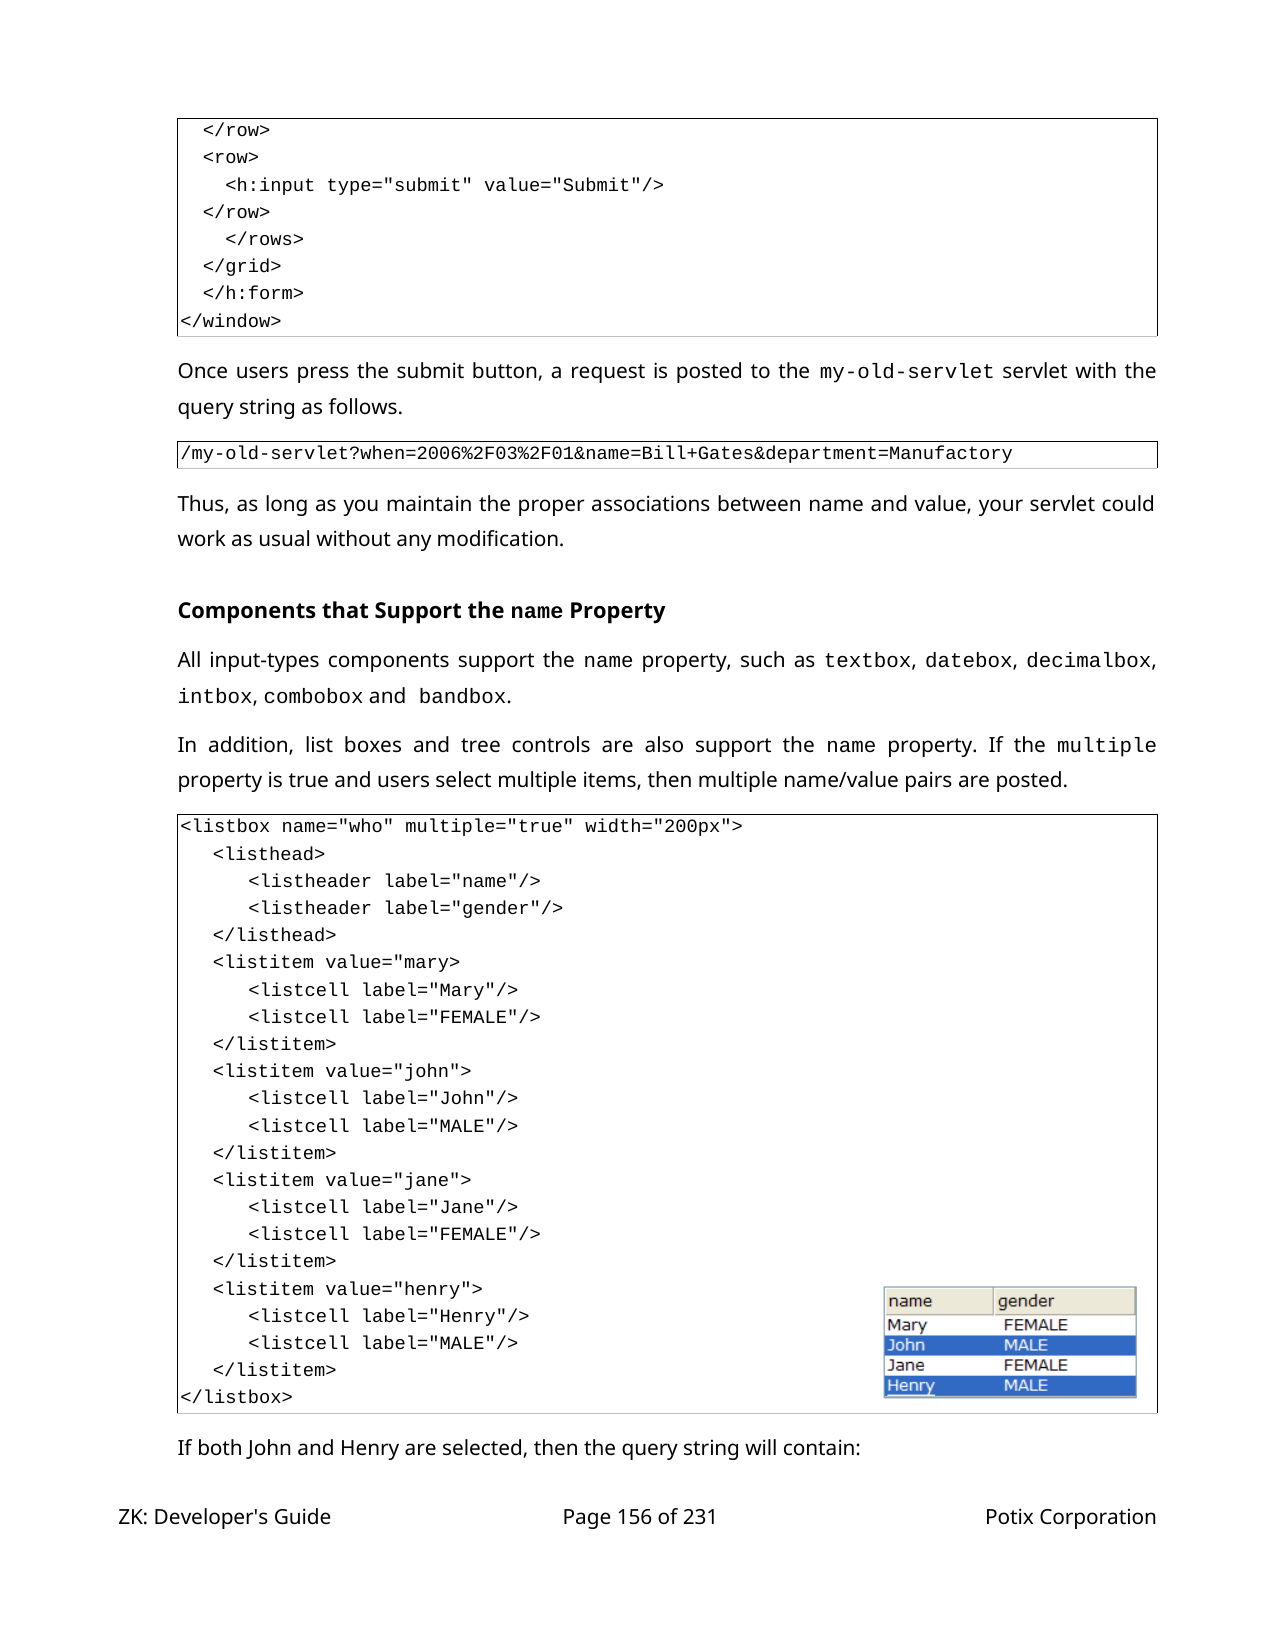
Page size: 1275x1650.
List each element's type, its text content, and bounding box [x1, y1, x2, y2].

text <listitem value="jane"> [178, 1168, 1157, 1192]
text </window> [178, 308, 1157, 336]
text <listhead> [178, 842, 1157, 866]
text <listcell label="John"/> [178, 1086, 1157, 1111]
text </listitem> [178, 1032, 1157, 1056]
text <listcell label="Mary"/> [178, 977, 1157, 1002]
text </listitem> [178, 1249, 1157, 1274]
text <listcell label="MALE"/> [178, 1113, 1157, 1138]
text <listitem value="henry"> [178, 1277, 1157, 1301]
text <listbox name="who" multiple="true" width="200px"> [178, 815, 1157, 839]
text <h:input type="submit" value="Submit"/> [178, 172, 1157, 197]
text [1142, 1358, 1157, 1382]
text </grid> [178, 254, 1157, 278]
text </row> [178, 200, 1157, 224]
text Once users press the submit button, a request is posted to the my-old-servlet servlet with the query string as follows. [177, 356, 1157, 420]
text <listcell label="FEMALE"/> [178, 1005, 1157, 1029]
text </listhead> [178, 923, 1157, 947]
text </h:form> [178, 281, 1157, 306]
text In addition, list boxes and tree controls are also support the name property. If the multiple property is true and users select multiple items, then multiple name/value pairs are posted. [177, 730, 1157, 794]
text <listheader label="name"/> [178, 869, 1157, 893]
text <listcell label="Henry"/> [178, 1304, 880, 1328]
text <listcell label="Jane"/> [178, 1195, 1157, 1219]
text <listcell label="FEMALE"/> [178, 1222, 1157, 1246]
subtitle Components that Support the name Property [177, 594, 1157, 625]
text <listcell label="MALE"/> [178, 1331, 880, 1355]
text </listbox> [178, 1385, 1157, 1413]
text </listitem> [178, 1141, 1157, 1165]
text <listitem value="john"> [178, 1059, 1157, 1083]
text </listitem> [178, 1358, 880, 1382]
text /my-old-servlet?when=2006%2F03%2F01&name=Bill+Gates&department=Manufactory [178, 442, 1157, 468]
text All input-types components support the name property, such as textbox, datebox, decimalbox, intbox, combobox and bandbox. [177, 645, 1157, 709]
text If both John and Henry are selected, then the query string will contain: [177, 1433, 1157, 1461]
text <row> [178, 145, 1157, 169]
text </rows> [178, 227, 1157, 251]
text <listheader label="gender"/> [178, 896, 1157, 920]
text </row> [178, 119, 1157, 142]
text Thus, as long as you maintain the proper associations between name and value, your servlet could work as usual without any modification. [177, 489, 1157, 552]
picture [880, 1284, 1142, 1401]
text <listitem value="mary> [178, 950, 1157, 974]
